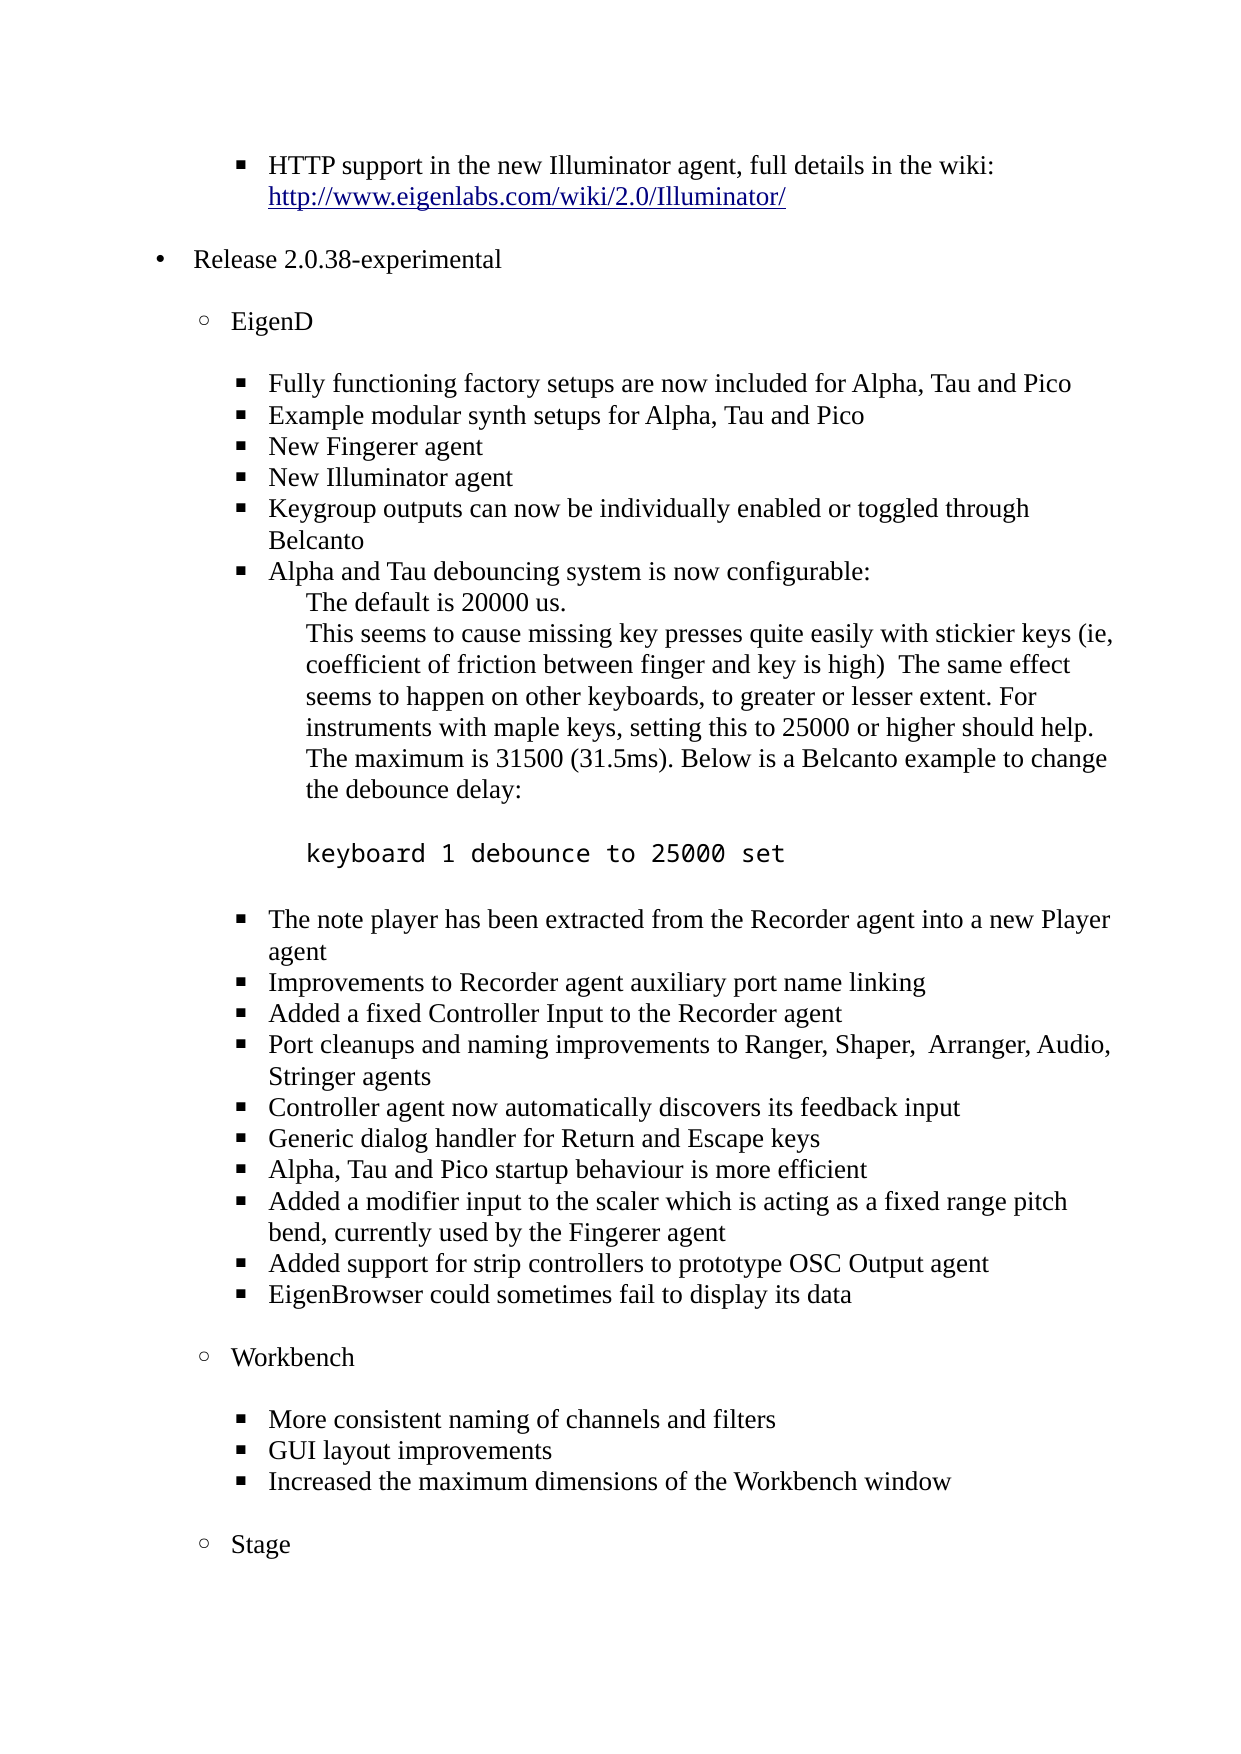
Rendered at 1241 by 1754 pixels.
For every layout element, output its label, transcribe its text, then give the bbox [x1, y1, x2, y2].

list Release 2.0.38-experimental [156, 243, 1122, 274]
list More consistent naming of channels and filters [231, 1403, 1122, 1434]
list Workbench [193, 1341, 1122, 1372]
list EigenD [193, 305, 1122, 336]
list The note player has been extracted from the Recorder agent into a new Player agent [231, 903, 1122, 966]
list Increased the maximum dimensions of the Workbench window [231, 1466, 1122, 1497]
list Stage [193, 1528, 1122, 1559]
list The default is 20000 us. This seems to cause missing key presses quite easily with stickier keys (ie, coefficient of friction between finger and key is high) The same effect seems to happen on other keyboards, to greater or lesser extent. For instruments with maple keys, setting this to 25000 or higher should help. The maximum is 31500 (31.5ms). Below is a Belcanto example to change the debounce delay: [268, 586, 1122, 804]
list Alpha, Tau and Pico startup behaviour is more efficient [231, 1153, 1122, 1184]
list GUI layout improvements [231, 1434, 1122, 1466]
list Controller agent now automatically discovers its feedback input [231, 1091, 1122, 1122]
list EigenBrowser could sometimes fail to display its data [231, 1278, 1122, 1309]
list New Fingerer agent [231, 430, 1122, 461]
list Added a modifier input to the scaler which is acting as a fixed range pitch bend, currently used by the Fingerer agent [231, 1184, 1122, 1247]
list Generic dialog handler for Return and Escape keys [231, 1122, 1122, 1153]
list Improvements to Recorder agent auxiliary port name linking [231, 966, 1122, 997]
list Alpha and Tau debouncing system is now configurable: [231, 555, 1122, 586]
list Port cleanups and naming improvements to Ranger, Shaper, Arranger, Audio, Stringer agents [231, 1028, 1122, 1091]
list Added support for strip controllers to prototype OSC Output agent [231, 1247, 1122, 1278]
list Added a fixed Controller Input to the Recorder agent [231, 997, 1122, 1028]
list New Illuminator agent [231, 461, 1122, 493]
list keyboard 1 debounce to 25000 set [268, 835, 1122, 869]
list Example modular synth setups for Alpha, Tau and Pico [231, 399, 1122, 430]
list Fully functioning factory setups are now included for Alpha, Tau and Pico [231, 368, 1122, 399]
list Keygroup outputs can now be individually enabled or toggled through Belcanto [231, 493, 1122, 555]
list HTTP support in the new Illuminator agent, full details in the wiki: http://www.eigenlabs.com/wiki/2.0/Illuminator/ [231, 149, 1122, 212]
